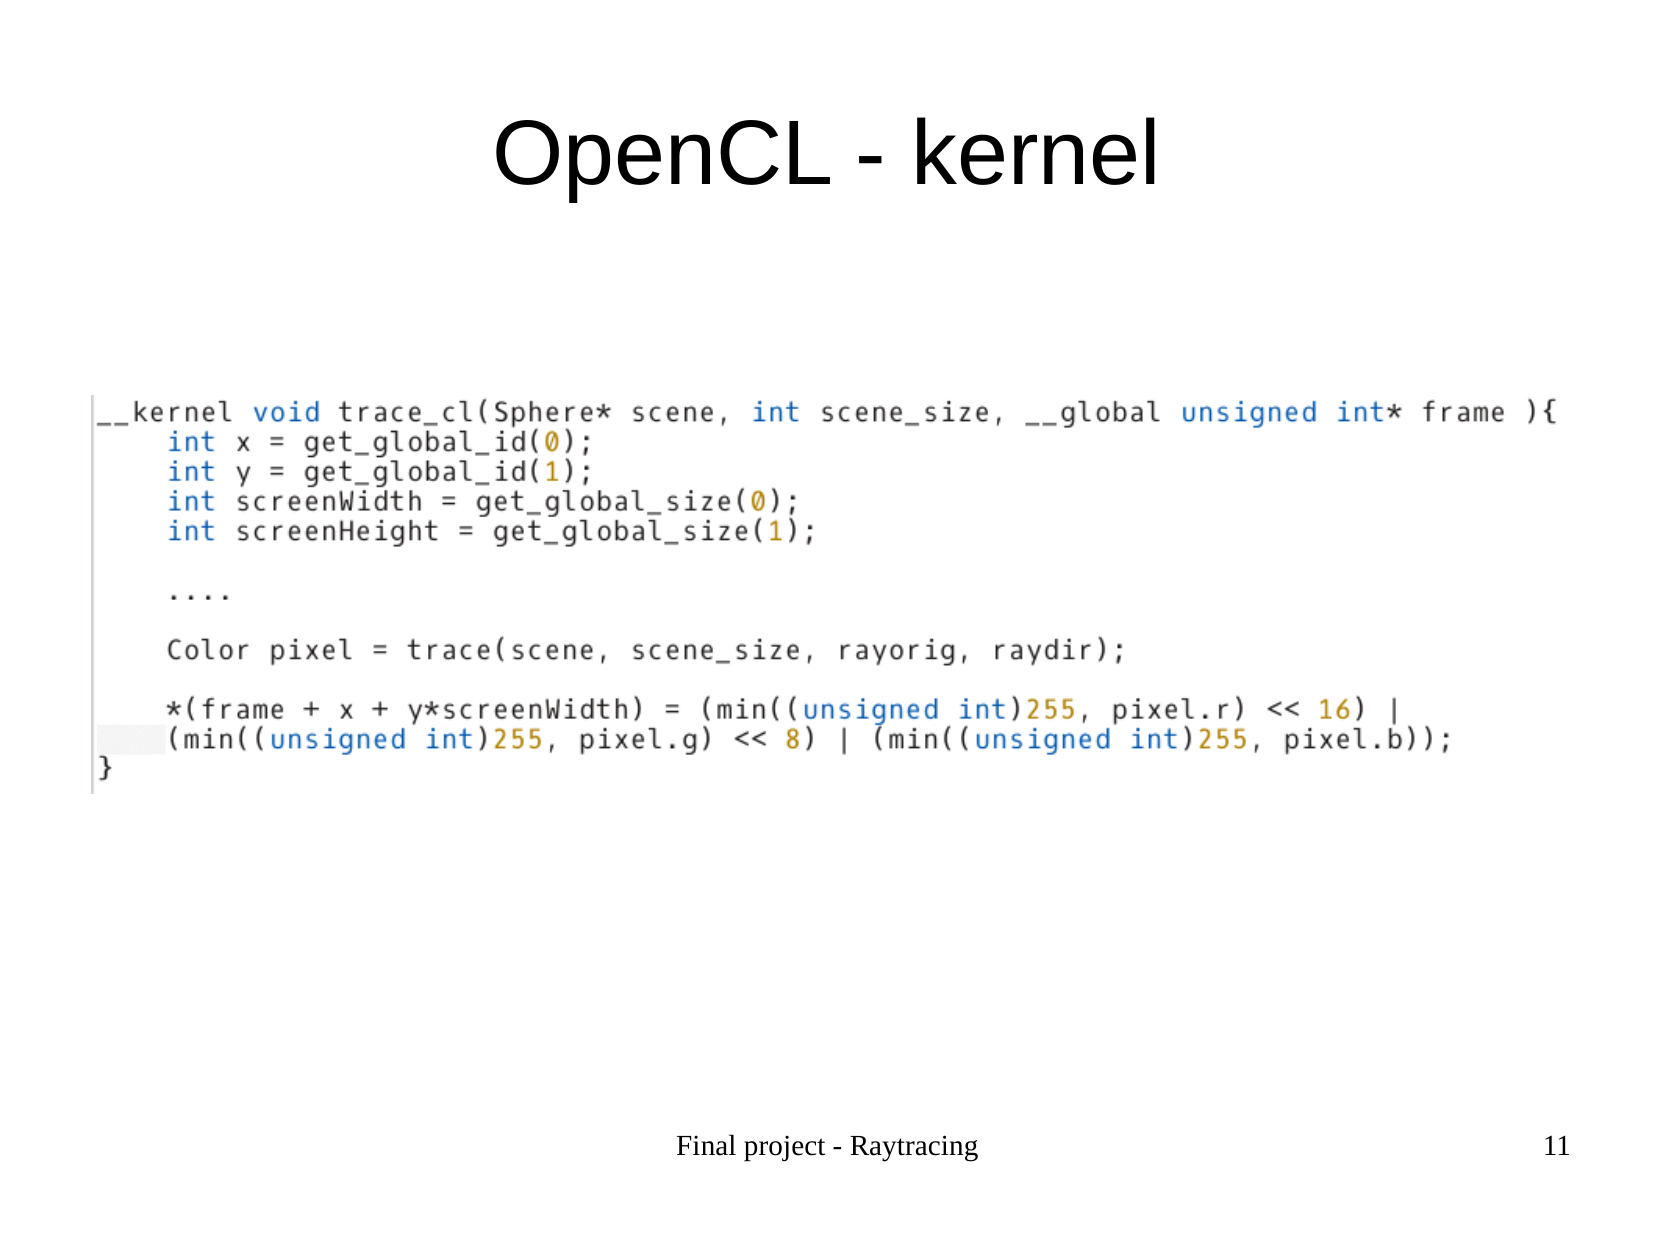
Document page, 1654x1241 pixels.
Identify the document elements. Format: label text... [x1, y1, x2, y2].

picture [91, 395, 1571, 794]
title OpenCL - kernel [82, 49, 1571, 257]
